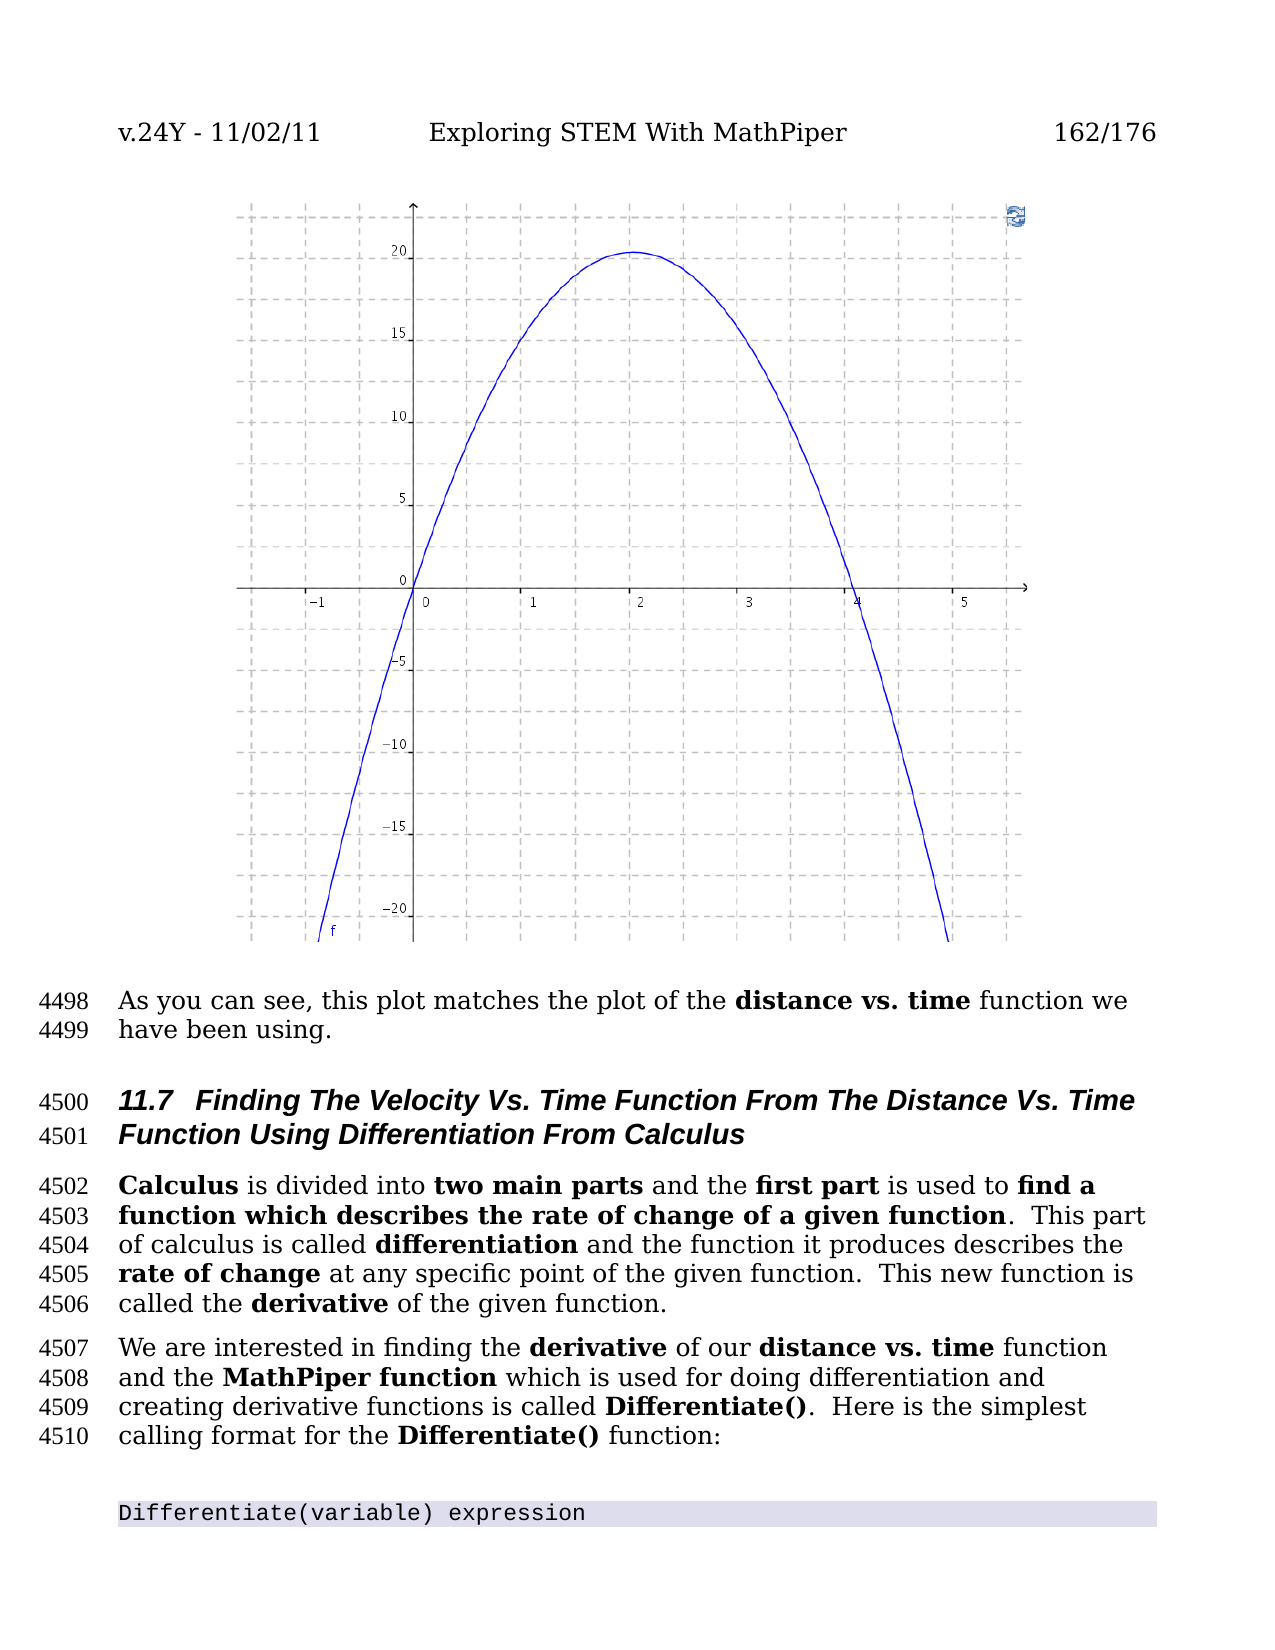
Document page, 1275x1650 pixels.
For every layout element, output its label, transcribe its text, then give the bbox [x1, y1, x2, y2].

table_header Differentiate(variable) expression [118, 1501, 1157, 1527]
subtitle Finding The Velocity Vs. Time Function From The Distance Vs. Time Function Using Differentiation From Calculus [118, 1083, 1157, 1150]
text Calculus is divided into two main parts and the first part is used to find a function which describes the rate of change of a given function. This part of calculus is called differentiation and the function it produces describes the rate of change at any specific point of the given function. This new function is called the derivative of the given function. [118, 1171, 1157, 1318]
picture [236, 203, 1028, 942]
text We are interested in finding the derivative of our distance vs. time function and the MathPiper function which is used for doing differentiation and creating derivative functions is called Differentiate(). Here is the simplest calling format for the Differentiate() function: [118, 1333, 1157, 1451]
text As you can see, this plot matches the plot of the distance vs. time function we have been using. [118, 986, 1157, 1044]
